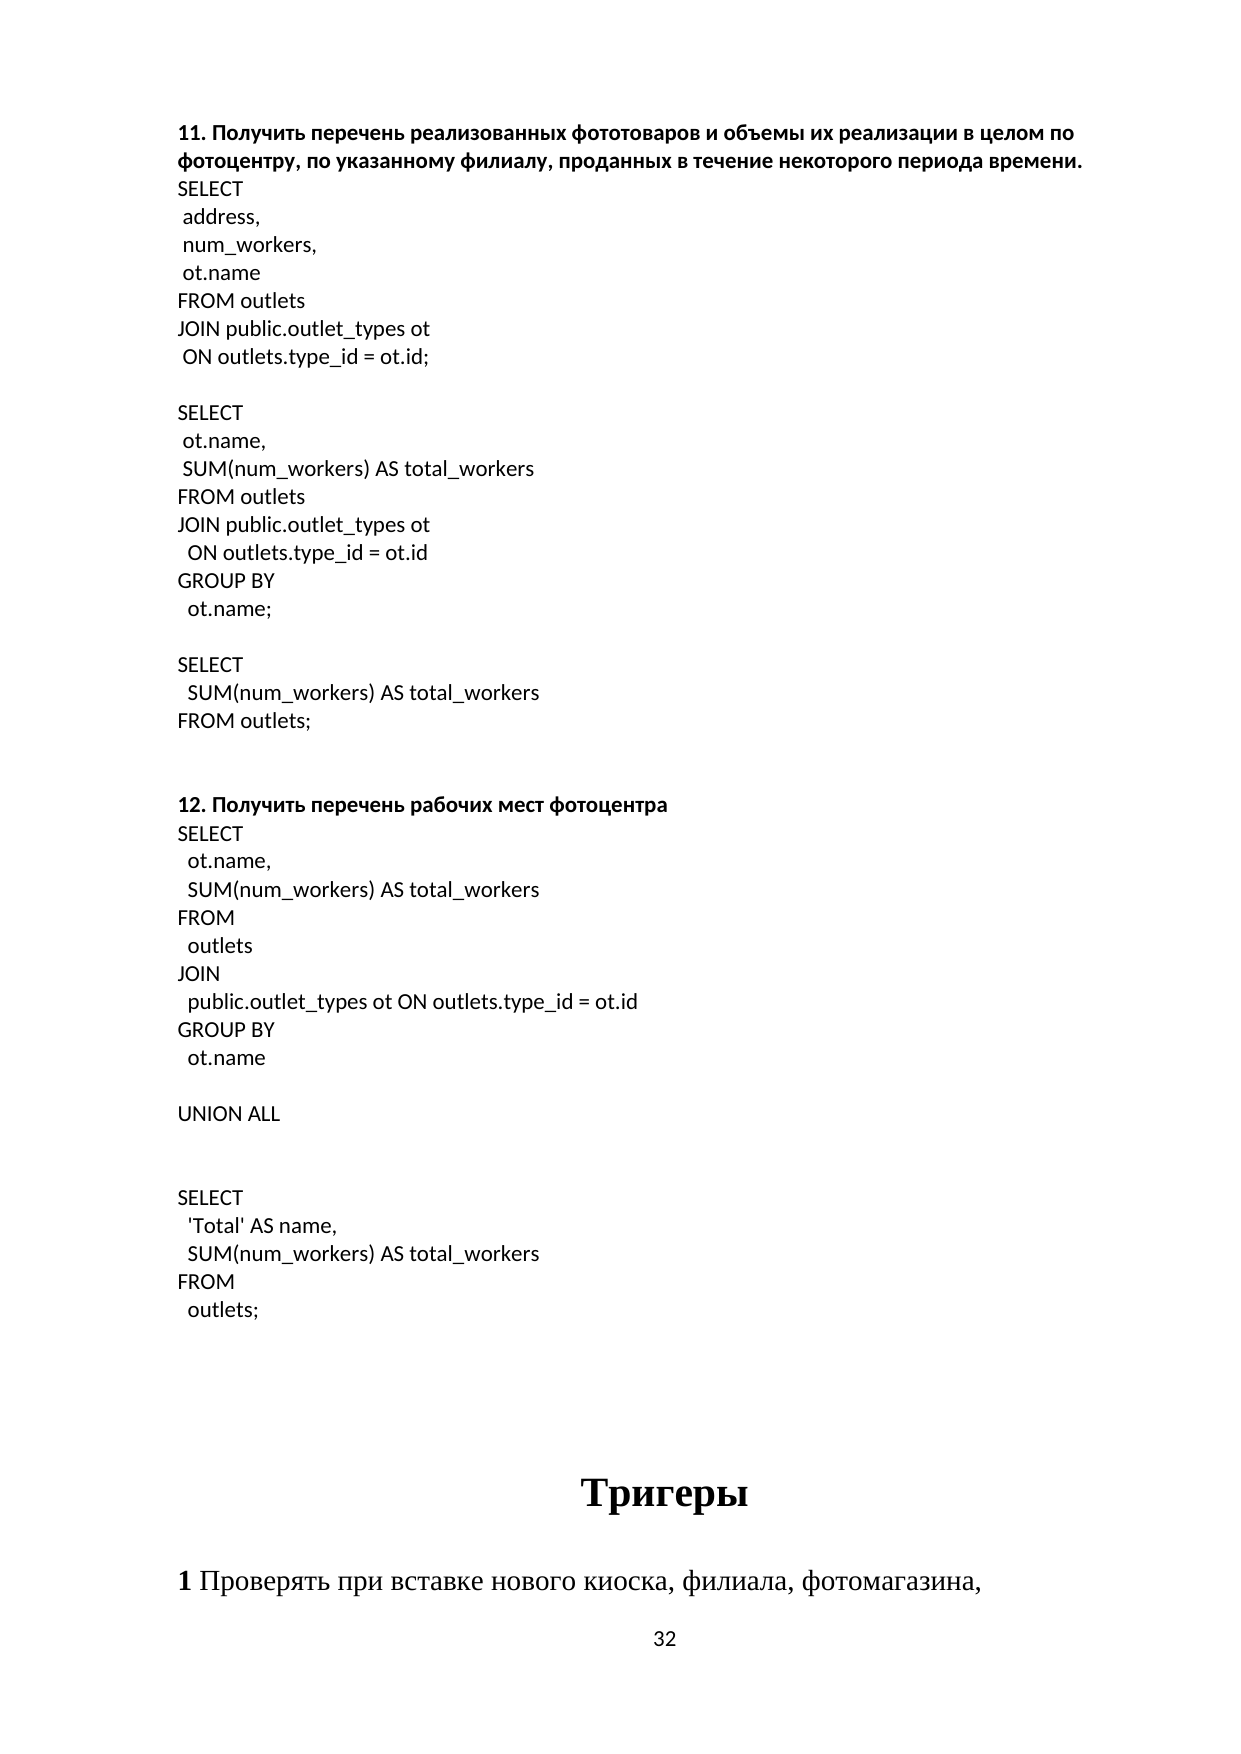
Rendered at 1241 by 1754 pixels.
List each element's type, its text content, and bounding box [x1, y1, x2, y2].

text outlets; [177, 1295, 1152, 1323]
text ot.name [177, 1043, 1152, 1071]
text public.outlet_types ot ON outlets.type_id = ot.id [177, 987, 1152, 1015]
text FROM [177, 1267, 1152, 1295]
text SELECT [177, 819, 1152, 847]
text JOIN [177, 959, 1152, 987]
text GROUP BY [177, 1015, 1152, 1043]
text outlets [177, 931, 1152, 959]
text Тригеры [177, 1467, 1152, 1515]
text SUM(num_workers) AS total_workers [177, 1239, 1152, 1267]
text 11. Получить перечень реализованных фототоваров и объемы их реализации в целом по фотоцентру, по указанному филиалу, проданных в течение некоторого периода времени. SELECT address, num_workers, ot.name FROM outlets JOIN public.outlet_types ot ON outlets.type_id = ot.id; SELECT ot.name, SUM(num_workers) AS total_workers FROM outlets JOIN public.outlet_types ot ON outlets.type_id = ot.id GROUP BY ot.name; SELECT SUM(num_workers) AS total_workers FROM outlets; [177, 118, 1152, 734]
text 1 Проверять при вставке нового киоска, филиала, фотомагазина, [177, 1563, 1152, 1596]
text SUM(num_workers) AS total_workers [177, 875, 1152, 903]
text FROM [177, 903, 1152, 931]
text ot.name, [177, 847, 1152, 875]
text UNION ALL [177, 1099, 1152, 1127]
text 12. Получить перечень рабочих мест фотоцентра [177, 791, 1152, 819]
text 'Total' AS name, [177, 1211, 1152, 1239]
text SELECT [177, 1183, 1152, 1211]
